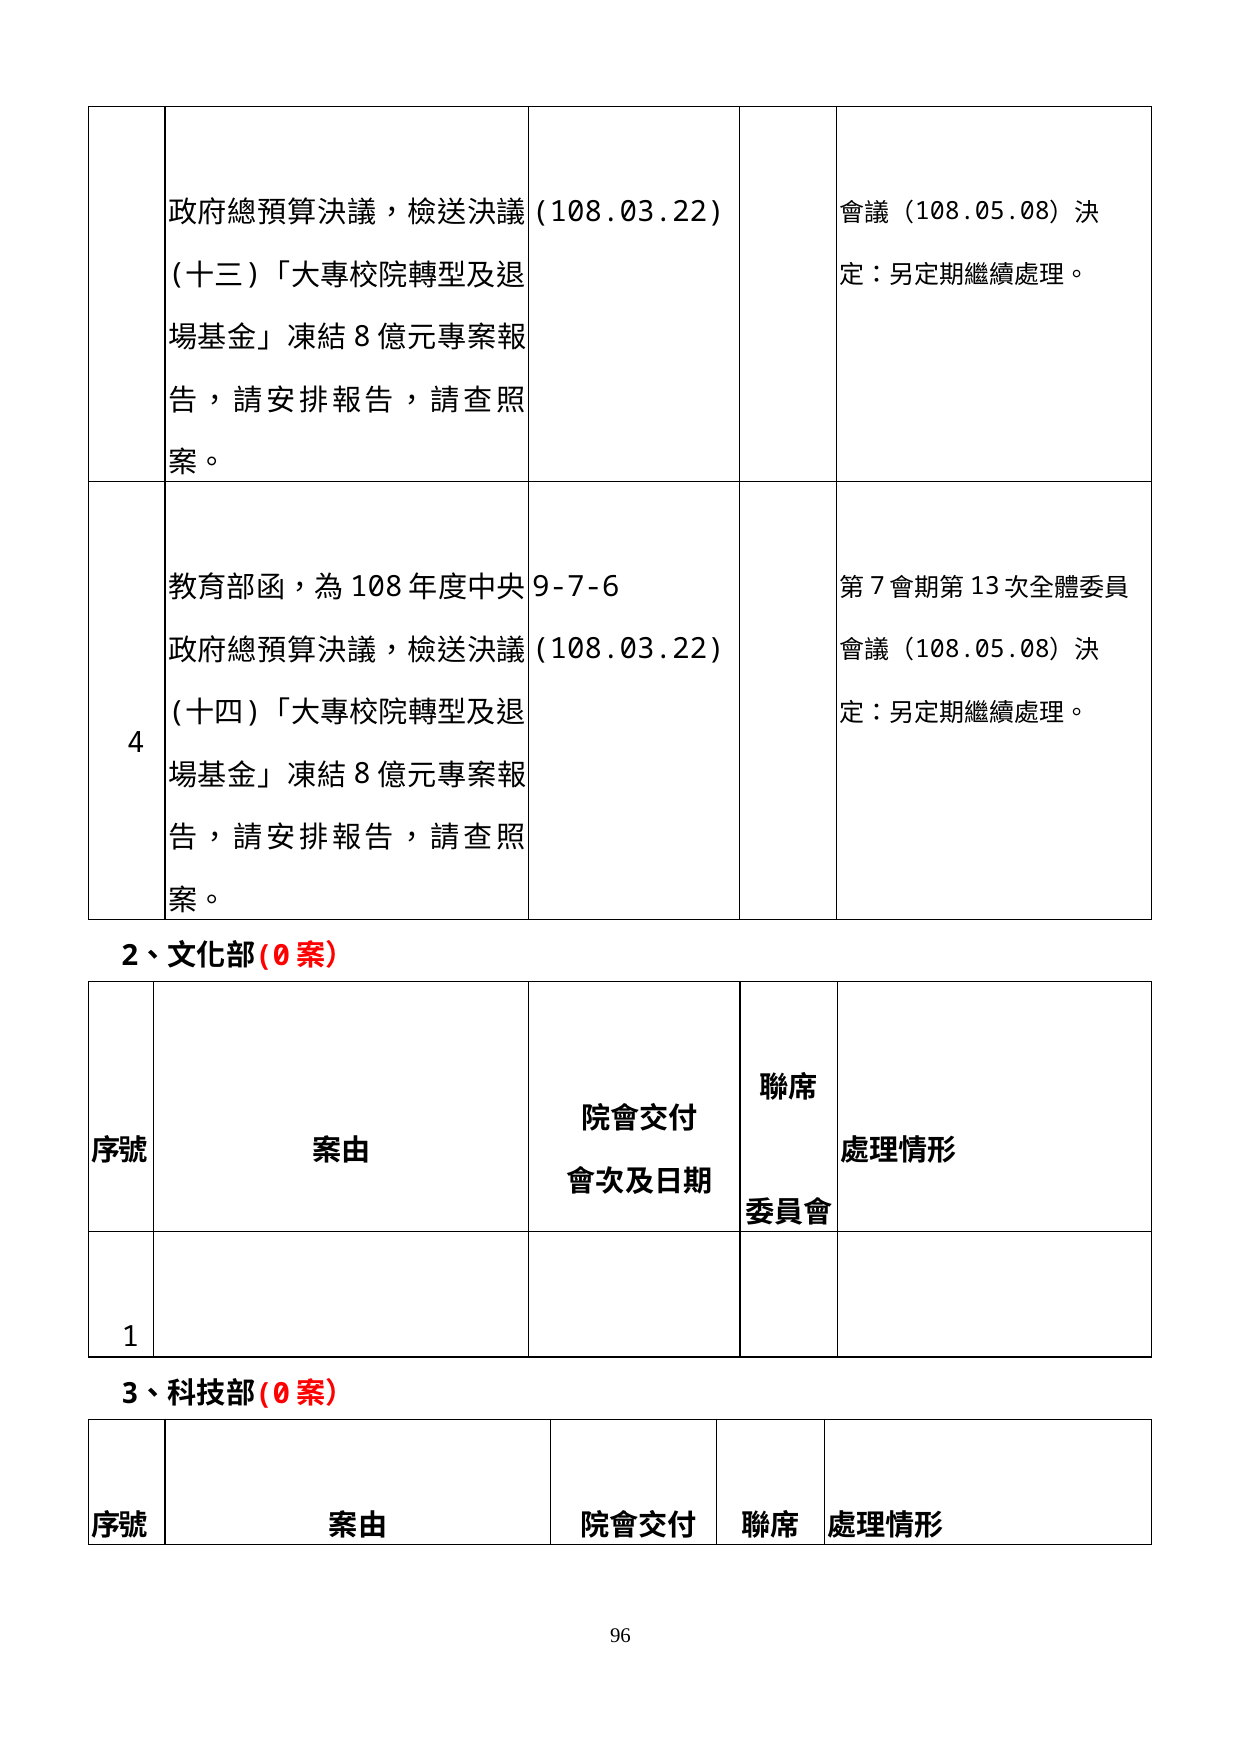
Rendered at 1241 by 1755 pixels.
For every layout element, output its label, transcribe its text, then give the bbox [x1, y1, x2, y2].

table_header 聯席 [717, 1420, 824, 1543]
table_header 聯席 委員會 [741, 982, 837, 1231]
table_cell [89, 482, 164, 918]
table_cell (108.03.22) [529, 107, 739, 481]
table_header 序號 [89, 1420, 164, 1543]
table_cell 9-7-6 (108.03.22) [529, 482, 739, 918]
table_header 院會交付 會次及日期 [529, 982, 739, 1231]
table_cell [154, 1232, 528, 1356]
text 3、科技部(0案） [89, 1370, 1152, 1412]
table_cell [740, 107, 836, 481]
table_cell 第7會期第13次全體委員會議（108.05.08）決定：另定期繼續處理。 [837, 482, 1151, 918]
table_header 案由 [154, 982, 528, 1231]
table_cell [838, 1232, 1151, 1356]
table_cell 教育部函，為108年度中央政府總預算決議，檢送決議(十四)「大專校院轉型及退場基金」凍結8億元專案報告，請安排報告，請查照案。 [166, 482, 528, 918]
table_cell [89, 1232, 153, 1356]
table_header 處理情形 [838, 982, 1151, 1231]
table_cell [529, 1232, 739, 1356]
table_cell [741, 1232, 837, 1356]
text 2、文化部(0案） [89, 932, 1152, 974]
table_header 案由 [166, 1420, 550, 1543]
table_cell [740, 482, 836, 918]
table_header 院會交付 [551, 1420, 716, 1543]
table_cell 政府總預算決議，檢送決議(十三)「大專校院轉型及退場基金」凍結8億元專案報告，請安排報告，請查照案。 [166, 107, 528, 481]
table_header 序號 [89, 982, 153, 1231]
table_header 處理情形 [825, 1420, 1151, 1543]
table_cell [89, 107, 164, 481]
table_cell 會議（108.05.08）決定：另定期繼續處理。 [837, 107, 1151, 481]
